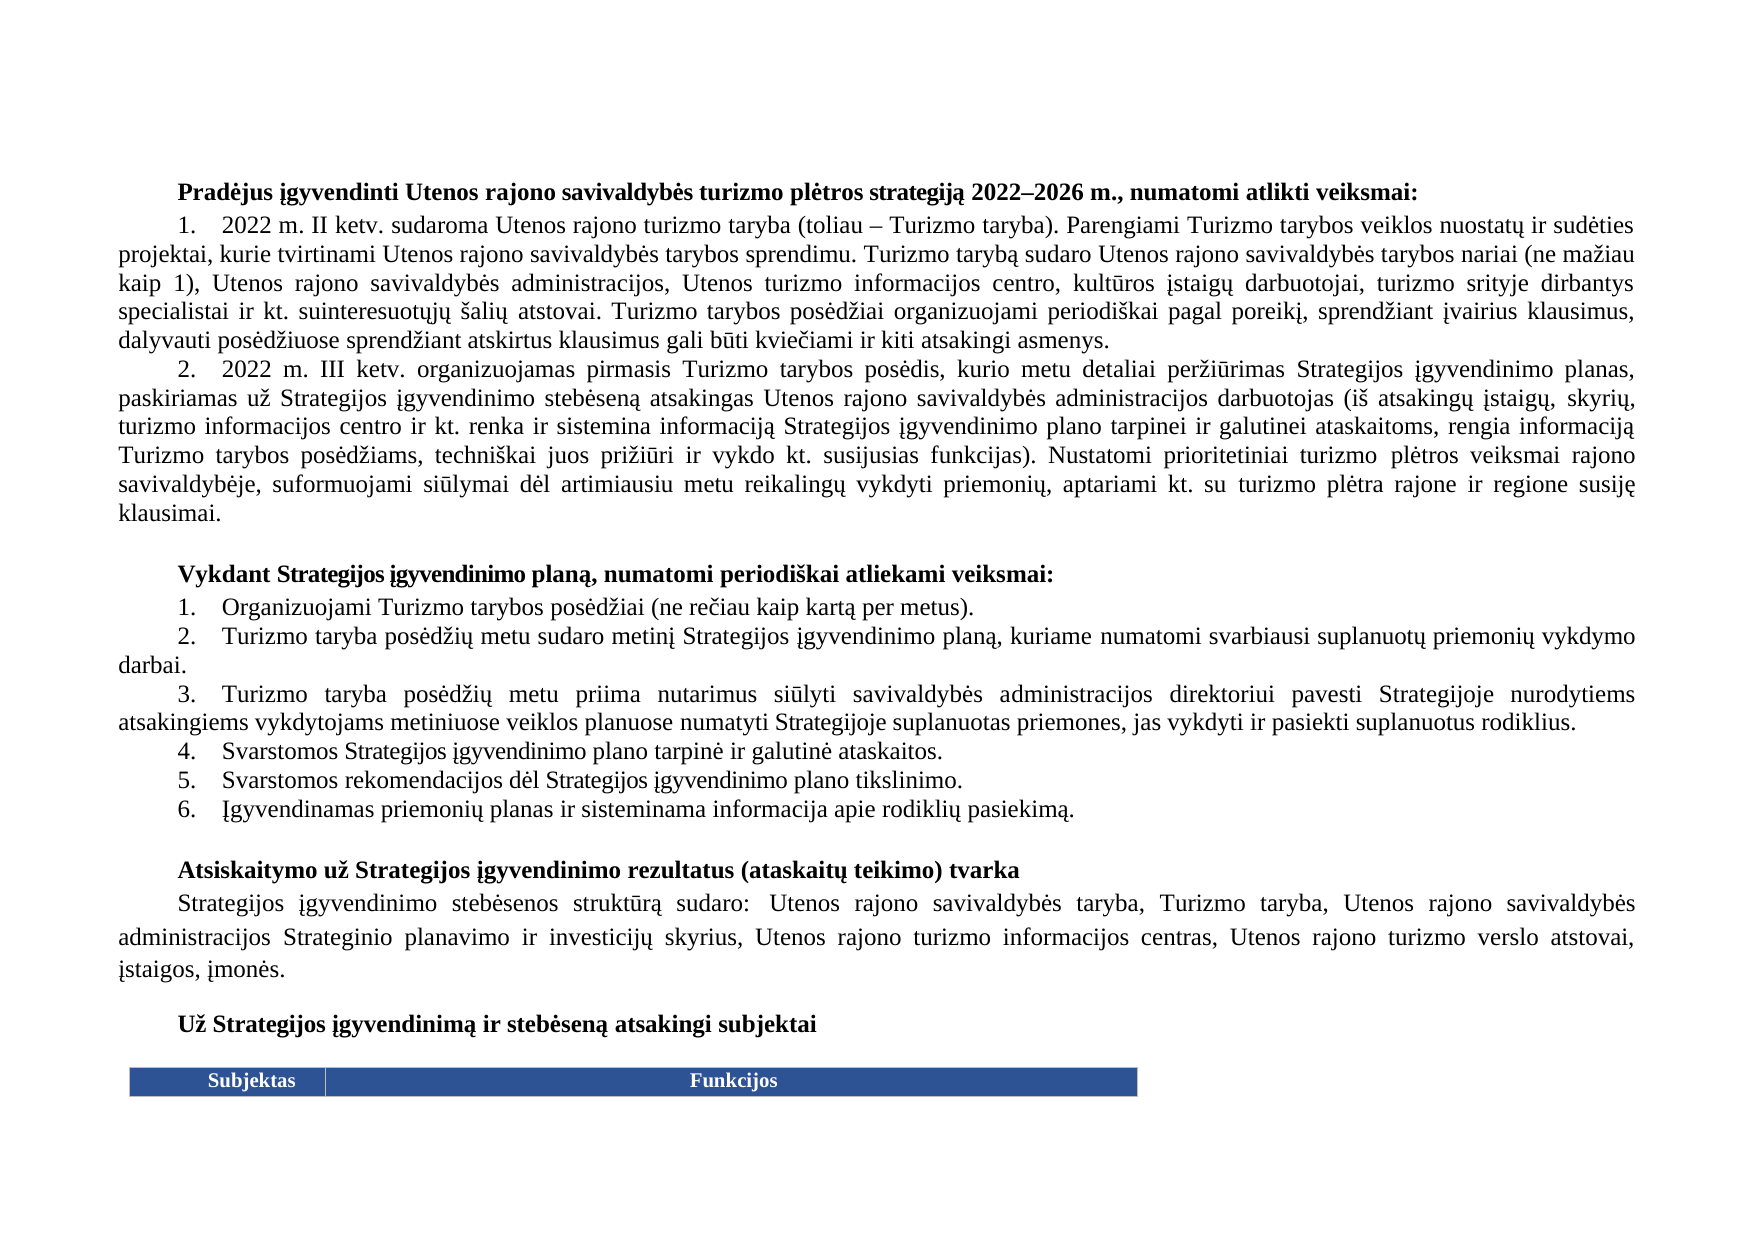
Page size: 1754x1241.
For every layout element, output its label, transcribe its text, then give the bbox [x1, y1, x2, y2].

text 2. 2022 m. III ketv. organizuojamas pirmasis Turizmo tarybos posėdis, kurio metu detaliai peržiūrimas Strategijos įgyvendinimo planas, paskiriamas už Strategijos įgyvendinimo stebėseną atsakingas Utenos rajono savivaldybės administracijos darbuotojas (iš atsakingų įstaigų, skyrių, turizmo informacijos centro ir kt. renka ir sistemina informaciją Strategijos įgyvendinimo plano tarpinei ir galutinei ataskaitoms, rengia informaciją Turizmo tarybos posėdžiams, techniškai juos prižiūri ir vykdo kt. susijusias funkcijas). Nustatomi prioritetiniai turizmo plėtros veiksmai rajono savivaldybėje, suformuojami siūlymai dėl artimiausiu metu reikalingų vykdyti priemonių, aptariami kt. su turizmo plėtra rajone ir regione susiję klausimai. [118, 354, 1636, 526]
text Strategijos įgyvendinimo stebėsenos struktūrą sudaro: Utenos rajono savivaldybės taryba, Turizmo taryba, Utenos rajono savivaldybės administracijos Strateginio planavimo ir investicijų skyrius, Utenos rajono turizmo informacijos centras, Utenos rajono turizmo verslo atstovai, įstaigos, įmonės. [118, 888, 1636, 983]
table_header Funkcijos [326, 1068, 1137, 1096]
subtitle Pradėjus įgyvendinti Utenos rajono savivaldybės turizmo plėtros strategiją 2022–2026 m., numatomi atlikti veiksmai: [118, 177, 1636, 206]
text 5. Svarstomos rekomendacijos dėl Strategijos įgyvendinimo plano tikslinimo. [118, 765, 1636, 794]
text 6. Įgyvendinamas priemonių planas ir sisteminama informacija apie rodiklių pasiekimą. [118, 794, 1636, 822]
table_header Subjektas [130, 1068, 325, 1096]
text 1. 2022 m. II ketv. sudaroma Utenos rajono turizmo taryba (toliau – Turizmo taryba). Parengiami Turizmo tarybos veiklos nuostatų ir sudėties projektai, kurie tvirtinami Utenos rajono savivaldybės tarybos sprendimu. Turizmo tarybą sudaro Utenos rajono savivaldybės tarybos nariai (ne mažiau kaip 1), Utenos rajono savivaldybės administracijos, Utenos turizmo informacijos centro, kultūros įstaigų darbuotojai, turizmo srityje dirbantys specialistai ir kt. suinteresuotųjų šalių atstovai. Turizmo tarybos posėdžiai organizuojami periodiškai pagal poreikį, sprendžiant įvairius klausimus, dalyvauti posėdžiuose sprendžiant atskirtus klausimus gali būti kviečiami ir kiti atsakingi asmenys. [118, 210, 1636, 354]
subtitle Vykdant Strategijos įgyvendinimo planą, numatomi periodiškai atliekami veiksmai: [118, 559, 1636, 588]
text 3. Turizmo taryba posėdžių metu priima nutarimus siūlyti savivaldybės administracijos direktoriui pavesti Strategijoje nurodytiems atsakingiems vykdytojams metiniuose veiklos planuose numatyti Strategijoje suplanuotas priemones, jas vykdyti ir pasiekti suplanuotus rodiklius. [118, 679, 1636, 736]
text 4. Svarstomos Strategijos įgyvendinimo plano tarpinė ir galutinė ataskaitos. [118, 736, 1636, 765]
subtitle Už Strategijos įgyvendinimą ir stebėseną atsakingi subjektai [118, 1009, 1636, 1038]
text 1. Organizuojami Turizmo tarybos posėdžiai (ne rečiau kaip kartą per metus). [118, 592, 1636, 621]
text 2. Turizmo taryba posėdžių metu sudaro metinį Strategijos įgyvendinimo planą, kuriame numatomi svarbiausi suplanuotų priemonių vykdymo darbai. [118, 621, 1636, 679]
subtitle Atsiskaitymo už Strategijos įgyvendinimo rezultatus (ataskaitų teikimo) tvarka [118, 856, 1636, 884]
